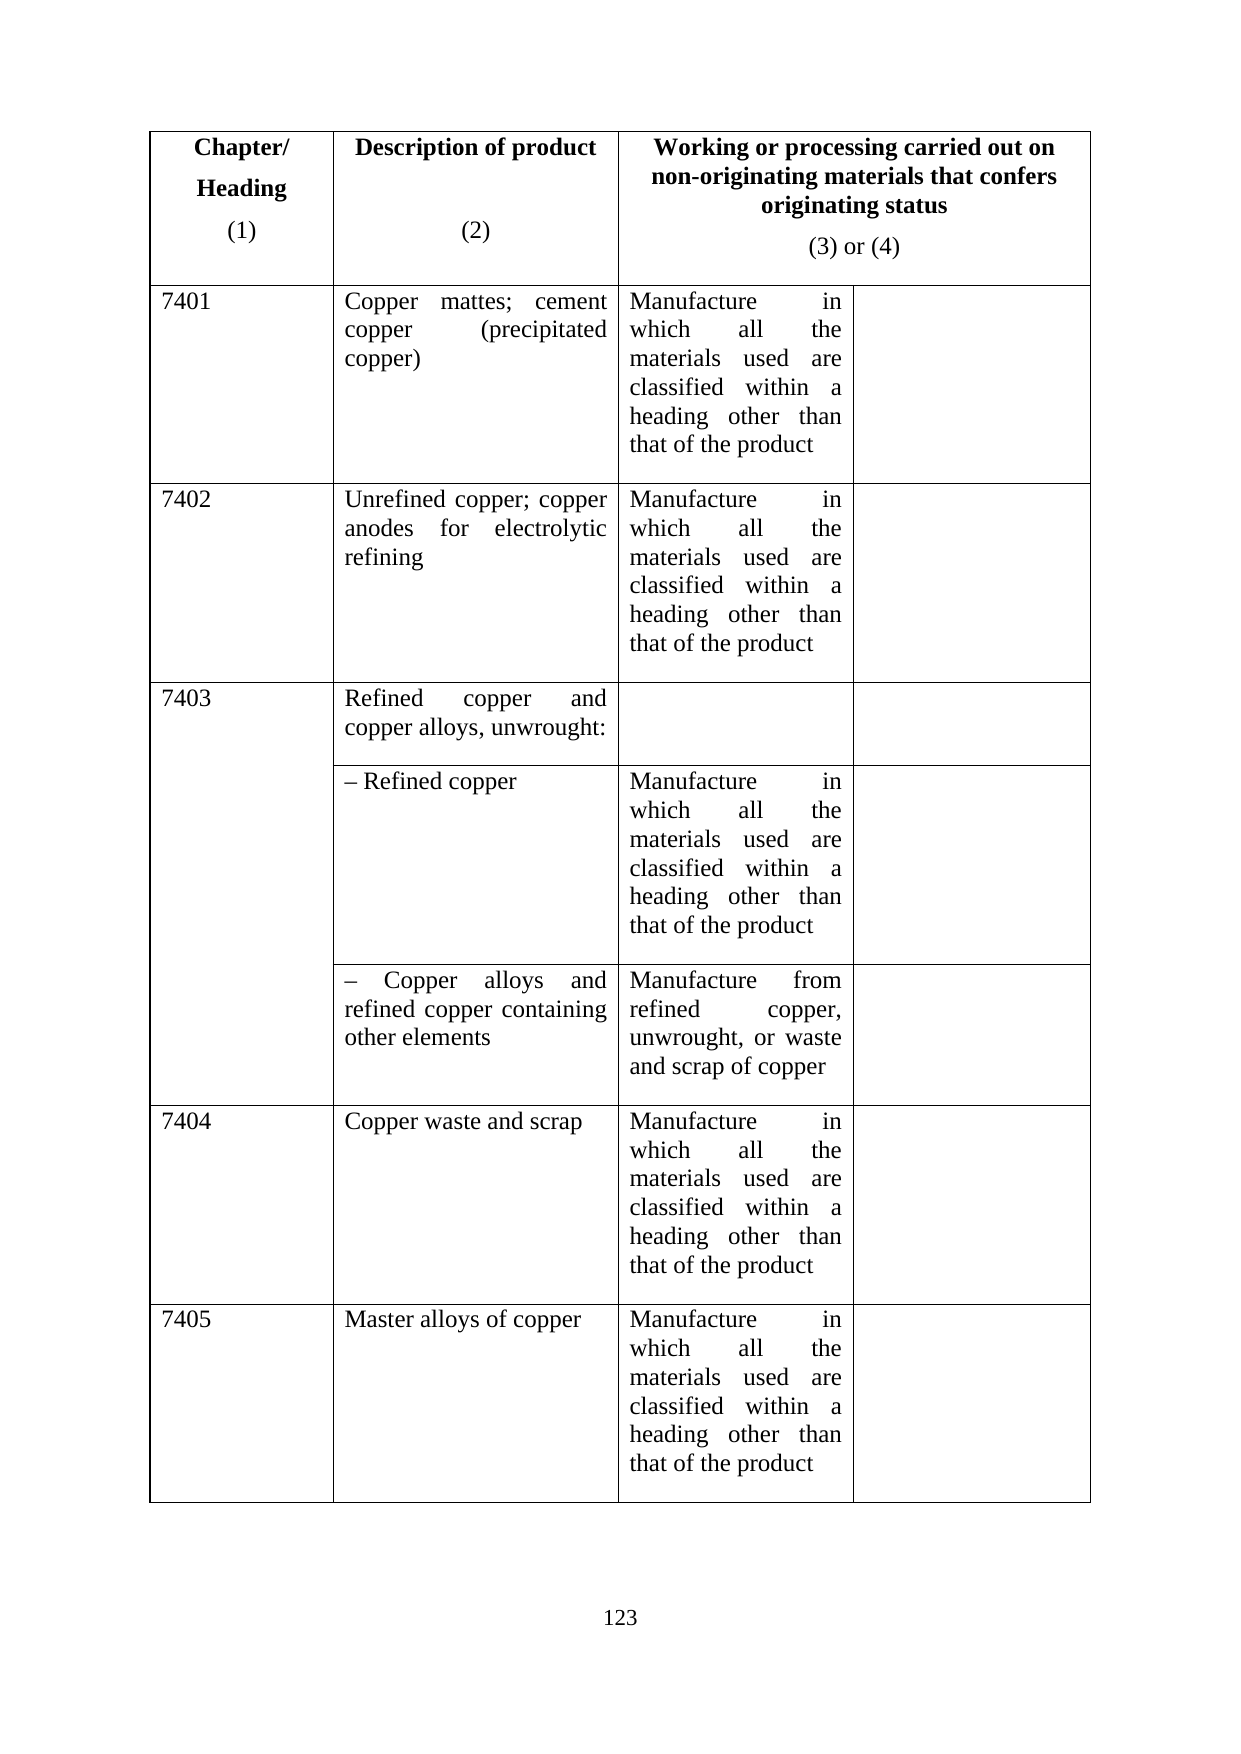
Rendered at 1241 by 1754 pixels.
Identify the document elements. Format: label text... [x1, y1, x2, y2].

table_cell Master alloys of copper [334, 1305, 618, 1502]
table_cell [854, 965, 1090, 1105]
table_cell Unrefined copper; copper anodes for electrolytic refining [334, 484, 618, 682]
table_cell Manufacture in which all the materials used are classified within a heading other than that of the product [619, 484, 853, 682]
table_cell – Copper alloys and refined copper containing other elements [334, 965, 618, 1105]
table_cell Manufacture in which all the materials used are classified within a heading other than that of the product [619, 1305, 853, 1502]
table_cell [854, 1106, 1090, 1303]
table_cell [854, 286, 1090, 483]
table_cell 7404 [151, 1106, 333, 1303]
table_cell [619, 683, 853, 765]
table_cell [151, 964, 333, 1105]
table_cell Refined copper and copper alloys, unwrought: [334, 683, 618, 765]
table_cell Manufacture in which all the materials used are classified within a heading other than that of the product [619, 766, 853, 964]
table_cell Copper waste and scrap [334, 1106, 618, 1303]
table_cell [854, 683, 1090, 765]
table_cell – Refined copper [334, 766, 618, 964]
table_cell 7403 [151, 683, 333, 765]
table_cell Manufacture from refined copper, unwrought, or waste and scrap of copper [619, 965, 853, 1105]
table_header Working or processing carried out on non-originating materials that confers originating status (3) or (4) [619, 132, 1090, 285]
table_cell [151, 765, 333, 964]
table_cell [854, 484, 1090, 682]
table_cell Copper mattes; cement copper (precipitated copper) [334, 286, 618, 483]
table_cell 7402 [151, 484, 333, 682]
table_header Chapter/ Heading (1) [151, 132, 333, 285]
table_cell Manufacture in which all the materials used are classified within a heading other than that of the product [619, 286, 853, 483]
table_cell 7405 [151, 1305, 333, 1502]
table_cell [854, 1305, 1090, 1502]
table_cell 7401 [151, 286, 333, 483]
table_header Description of product (2) [334, 132, 618, 285]
table_cell Manufacture in which all the materials used are classified within a heading other than that of the product [619, 1106, 853, 1303]
table_cell [854, 766, 1090, 964]
